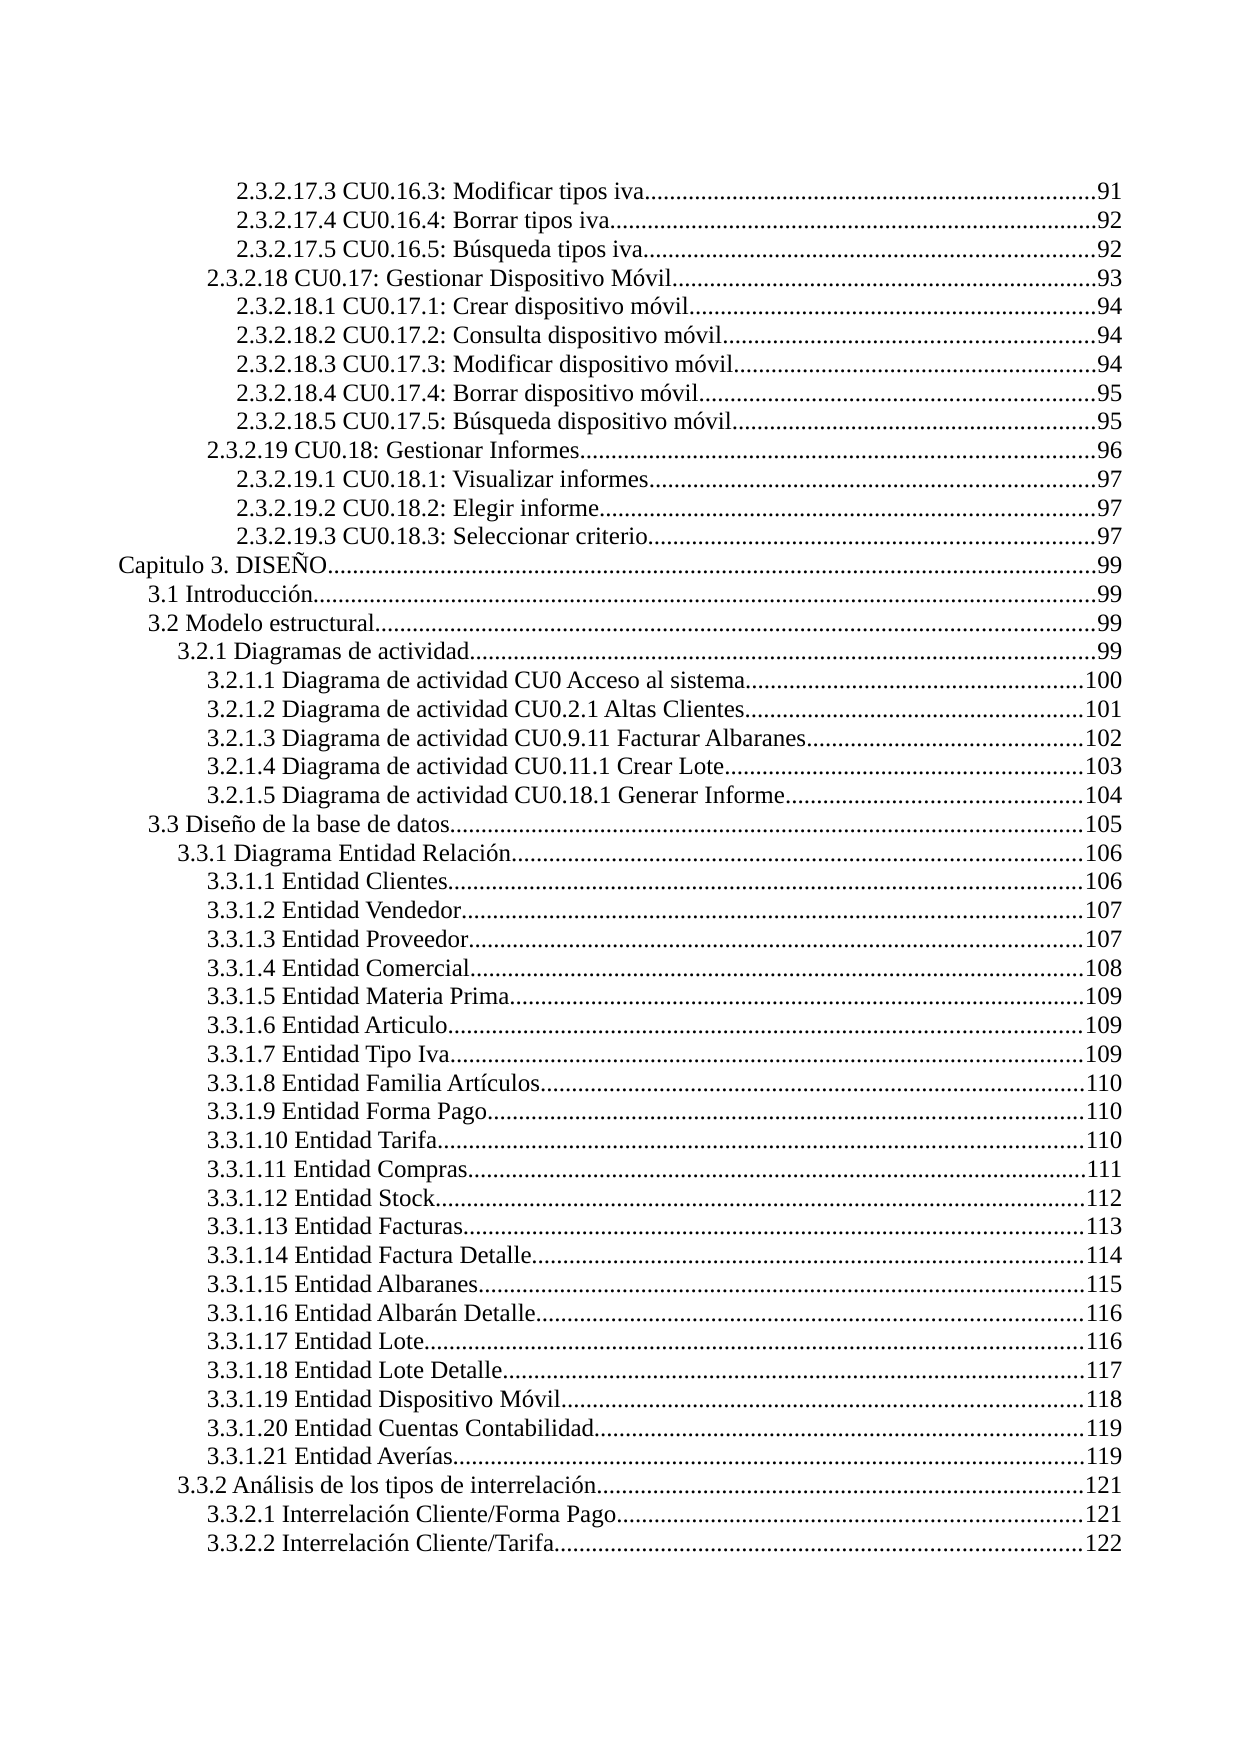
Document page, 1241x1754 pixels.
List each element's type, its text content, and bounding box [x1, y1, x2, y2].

text 3.3.1.12 Entidad Stock 112 [207, 1183, 1122, 1211]
text 3.3.2.1 Interrelación Cliente/Forma Pago 121 [207, 1499, 1122, 1528]
text 3.2.1.4 Diagrama de actividad CU0.11.1 Crear Lote 103 [207, 751, 1122, 780]
text 3.3.1.15 Entidad Albaranes 115 [207, 1269, 1122, 1298]
text 3.3.1.1 Entidad Clientes 106 [207, 866, 1122, 895]
text 3.2.1.5 Diagrama de actividad CU0.18.1 Generar Informe 104 [207, 780, 1122, 809]
text 2.3.2.17.3 CU0.16.3: Modificar tipos iva 91 [236, 176, 1122, 205]
text 3.3.1.9 Entidad Forma Pago 110 [207, 1096, 1122, 1125]
text 3.3.1.4 Entidad Comercial 108 [207, 953, 1122, 981]
text 3.3.1.10 Entidad Tarifa 110 [207, 1125, 1122, 1154]
text 2.3.2.19 CU0.18: Gestionar Informes 96 [207, 435, 1122, 464]
text 2.3.2.19.3 CU0.18.3: Seleccionar criterio 97 [236, 521, 1122, 550]
text 3.2.1 Diagramas de actividad 99 [177, 636, 1122, 665]
text 2.3.2.18.5 CU0.17.5: Búsqueda dispositivo móvil 95 [236, 406, 1122, 435]
text 3.3.1.11 Entidad Compras 111 [207, 1154, 1122, 1183]
text 3.3.1.8 Entidad Familia Artículos 110 [207, 1068, 1122, 1096]
text 3.3.1.7 Entidad Tipo Iva 109 [207, 1039, 1122, 1068]
text 3.2.1.2 Diagrama de actividad CU0.2.1 Altas Clientes 101 [207, 694, 1122, 723]
text 2.3.2.19.1 CU0.18.1: Visualizar informes 97 [236, 464, 1122, 493]
text 2.3.2.17.4 CU0.16.4: Borrar tipos iva 92 [236, 205, 1122, 234]
text 3.3.2.2 Interrelación Cliente/Tarifa 122 [207, 1528, 1122, 1556]
text 3.3.1.16 Entidad Albarán Detalle 116 [207, 1298, 1122, 1326]
text 3.3.1.5 Entidad Materia Prima 109 [207, 981, 1122, 1010]
text 3.2.1.3 Diagrama de actividad CU0.9.11 Facturar Albaranes 102 [207, 723, 1122, 751]
text 3.3.1.13 Entidad Facturas 113 [207, 1211, 1122, 1240]
text 3.3.1.18 Entidad Lote Detalle 117 [207, 1355, 1122, 1384]
text 3.3.1.17 Entidad Lote 116 [207, 1326, 1122, 1355]
text 2.3.2.18.1 CU0.17.1: Crear dispositivo móvil 94 [236, 291, 1122, 320]
text 3.3.1.2 Entidad Vendedor 107 [207, 895, 1122, 924]
text 3.3.2 Análisis de los tipos de interrelación 121 [177, 1470, 1122, 1499]
text Capitulo 3. DISEÑO 99 [118, 550, 1122, 579]
text 3.3 Diseño de la base de datos 105 [148, 809, 1122, 838]
text 3.3.1.20 Entidad Cuentas Contabilidad 119 [207, 1413, 1122, 1441]
text 2.3.2.18.4 CU0.17.4: Borrar dispositivo móvil 95 [236, 378, 1122, 406]
text 2.3.2.17.5 CU0.16.5: Búsqueda tipos iva 92 [236, 234, 1122, 263]
text 3.3.1.14 Entidad Factura Detalle 114 [207, 1240, 1122, 1269]
text 3.3.1.21 Entidad Averías 119 [207, 1441, 1122, 1470]
text 3.3.1.19 Entidad Dispositivo Móvil 118 [207, 1384, 1122, 1413]
text 2.3.2.18.3 CU0.17.3: Modificar dispositivo móvil 94 [236, 349, 1122, 378]
text 3.1 Introducción 99 [148, 579, 1122, 608]
text 3.3.1 Diagrama Entidad Relación 106 [177, 838, 1122, 866]
text 3.3.1.3 Entidad Proveedor 107 [207, 924, 1122, 953]
text 2.3.2.19.2 CU0.18.2: Elegir informe 97 [236, 493, 1122, 521]
text 3.2.1.1 Diagrama de actividad CU0 Acceso al sistema 100 [207, 665, 1122, 694]
text 3.3.1.6 Entidad Articulo 109 [207, 1010, 1122, 1039]
text 2.3.2.18 CU0.17: Gestionar Dispositivo Móvil 93 [207, 263, 1122, 291]
text 3.2 Modelo estructural 99 [148, 608, 1122, 636]
text 2.3.2.18.2 CU0.17.2: Consulta dispositivo móvil 94 [236, 320, 1122, 349]
